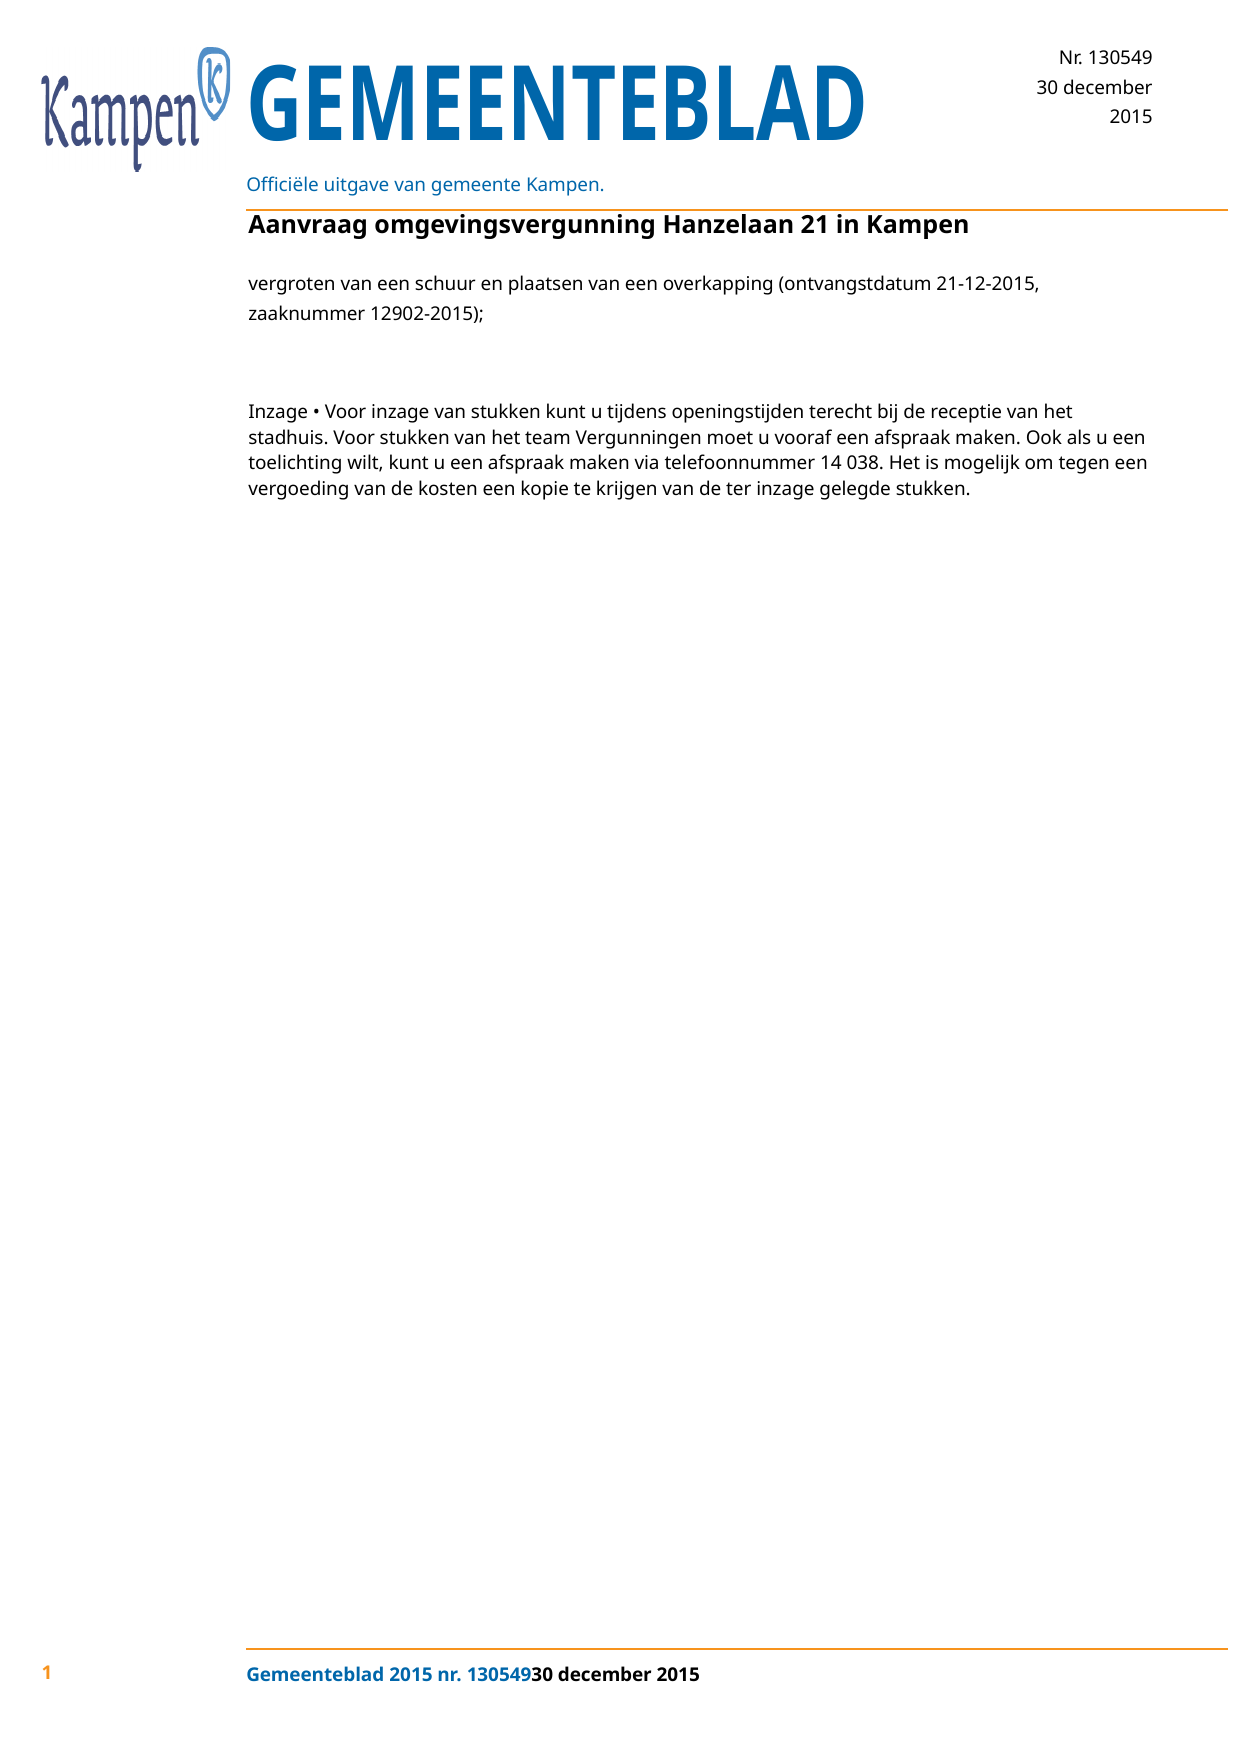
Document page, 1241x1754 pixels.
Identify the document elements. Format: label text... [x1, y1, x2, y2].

text Inzage • Voor inzage van stukken kunt u tijdens openingstijden terecht bij de receptie van het stadhuis. Voor stukken van het team Vergunningen moet u vooraf een afspraak maken. Ook als u een toelichting wilt, kunt u een afspraak maken via telefoonnummer 14 038. Het is mogelijk om tegen een vergoeding van de kosten een kopie te krijgen van de ter inzage gelegde stukken. [248, 398, 1152, 501]
text Aanvraag omgevingsvergunning Hanzelaan 21 in Kampen [248, 211, 1152, 241]
picture [41, 47, 231, 172]
text vergroten van een schuur en plaatsen van een overkapping (ontvangstdatum 21-12-2015, zaaknummer 12902-2015); [248, 270, 1152, 326]
